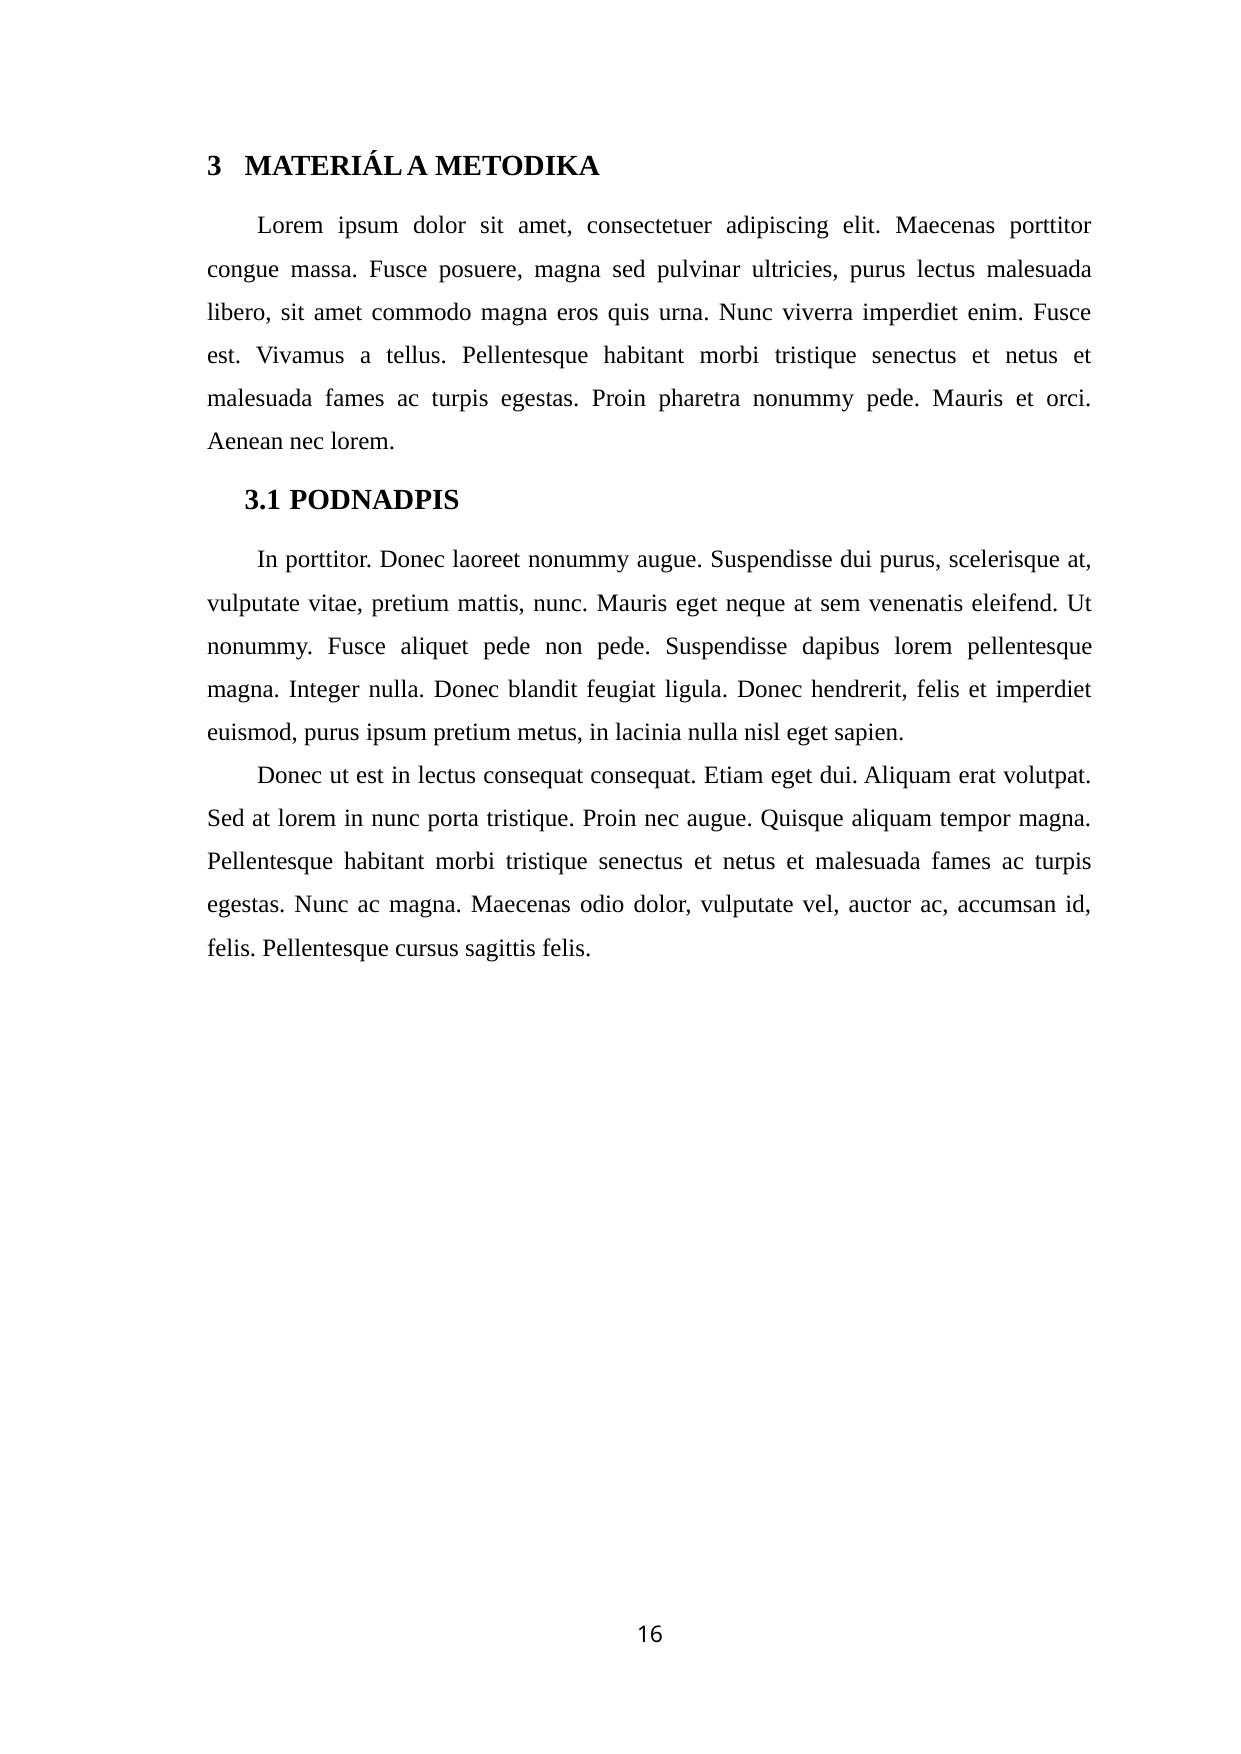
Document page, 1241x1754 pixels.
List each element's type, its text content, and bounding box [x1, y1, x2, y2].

subtitle Materiál a metodika [207, 148, 1092, 181]
text Lorem ipsum dolor sit amet, consectetuer adipiscing elit. Maecenas porttitor congue massa. Fusce posuere, magna sed pulvinar ultricies, purus lectus malesuada libero, sit amet commodo magna eros quis urna. Nunc viverra imperdiet enim. Fusce est. Vivamus a tellus. Pellentesque habitant morbi tristique senectus et netus et malesuada fames ac turpis egestas. Proin pharetra nonummy pede. Mauris et orci. Aenean nec lorem. [207, 211, 1092, 455]
text In porttitor. Donec laoreet nonummy augue. Suspendisse dui purus, scelerisque at, vulputate vitae, pretium mattis, nunc. Mauris eget neque at sem venenatis eleifend. Ut nonummy. Fusce aliquet pede non pede. Suspendisse dapibus lorem pellentesque magna. Integer nulla. Donec blandit feugiat ligula. Donec hendrerit, felis et imperdiet euismod, purus ipsum pretium metus, in lacinia nulla nisl eget sapien. [207, 544, 1092, 746]
text Donec ut est in lectus consequat consequat. Etiam eget dui. Aliquam erat volutpat. Sed at lorem in nunc porta tristique. Proin nec augue. Quisque aliquam tempor magna. Pellentesque habitant morbi tristique senectus et netus et malesuada fames ac turpis egestas. Nunc ac magna. Maecenas odio dolor, vulputate vel, auctor ac, accumsan id, felis. Pellentesque cursus sagittis felis. [207, 760, 1092, 961]
subtitle Podnadpis [244, 482, 1092, 515]
